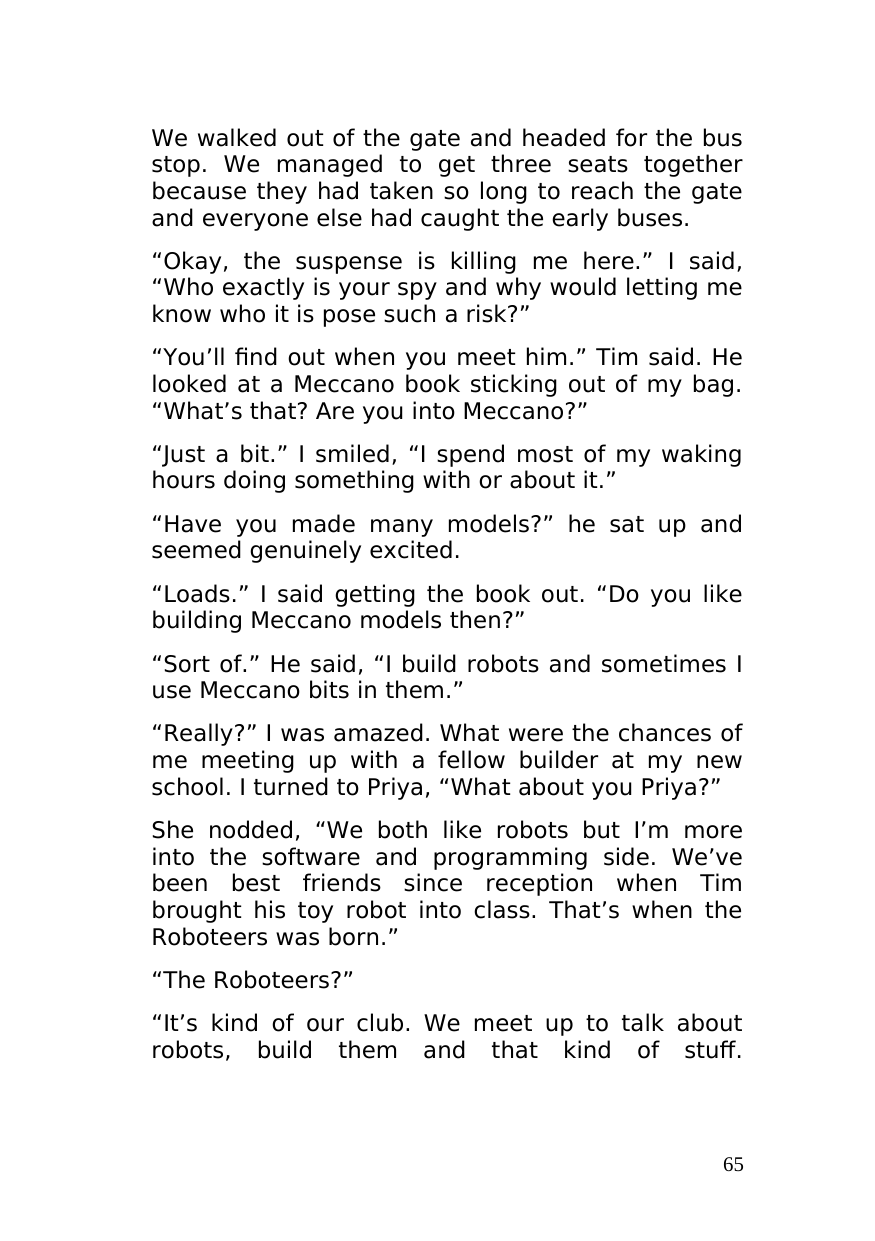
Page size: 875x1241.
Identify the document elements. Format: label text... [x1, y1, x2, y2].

text “Really?” I was amazed. What were the chances of me meeting up with a fellow builder at my new school. I turned to Priya, “What about you Priya?” [151, 721, 743, 801]
text “Loads.” I said getting the book out. “Do you like building Meccano models then?” [151, 581, 743, 634]
text “The Roboteers?” [151, 967, 743, 994]
text “Sort of.” He said, “I build robots and sometimes I use Meccano bits in them.” [151, 651, 743, 704]
text “It’s kind of our club. We meet up to talk about robots, build them and that kind of stuff. [151, 1010, 743, 1064]
text “Just a bit.” I smiled, “I spend most of my waking hours doing something with or about it.” [151, 441, 743, 494]
text “Have you made many models?” he sat up and seemed genuinely excited. [151, 511, 743, 564]
text “You’ll find out when you meet him.” Tim said. He looked at a Meccano book sticking out of my bag. “What’s that? Are you into Meccano?” [151, 344, 743, 424]
text She nodded, “We both like robots but I’m more into the software and programming side. We’ve been best friends since reception when Tim brought his toy robot into class. That’s when the Roboteers was born.” [151, 817, 743, 951]
text “Okay, the suspense is killing me here.” I said, “Who exactly is your spy and why would letting me know who it is pose such a risk?” [151, 248, 743, 328]
text We walked out of the gate and headed for the bus stop. We managed to get three seats together because they had taken so long to reach the gate and everyone else had caught the early buses. [151, 125, 743, 231]
